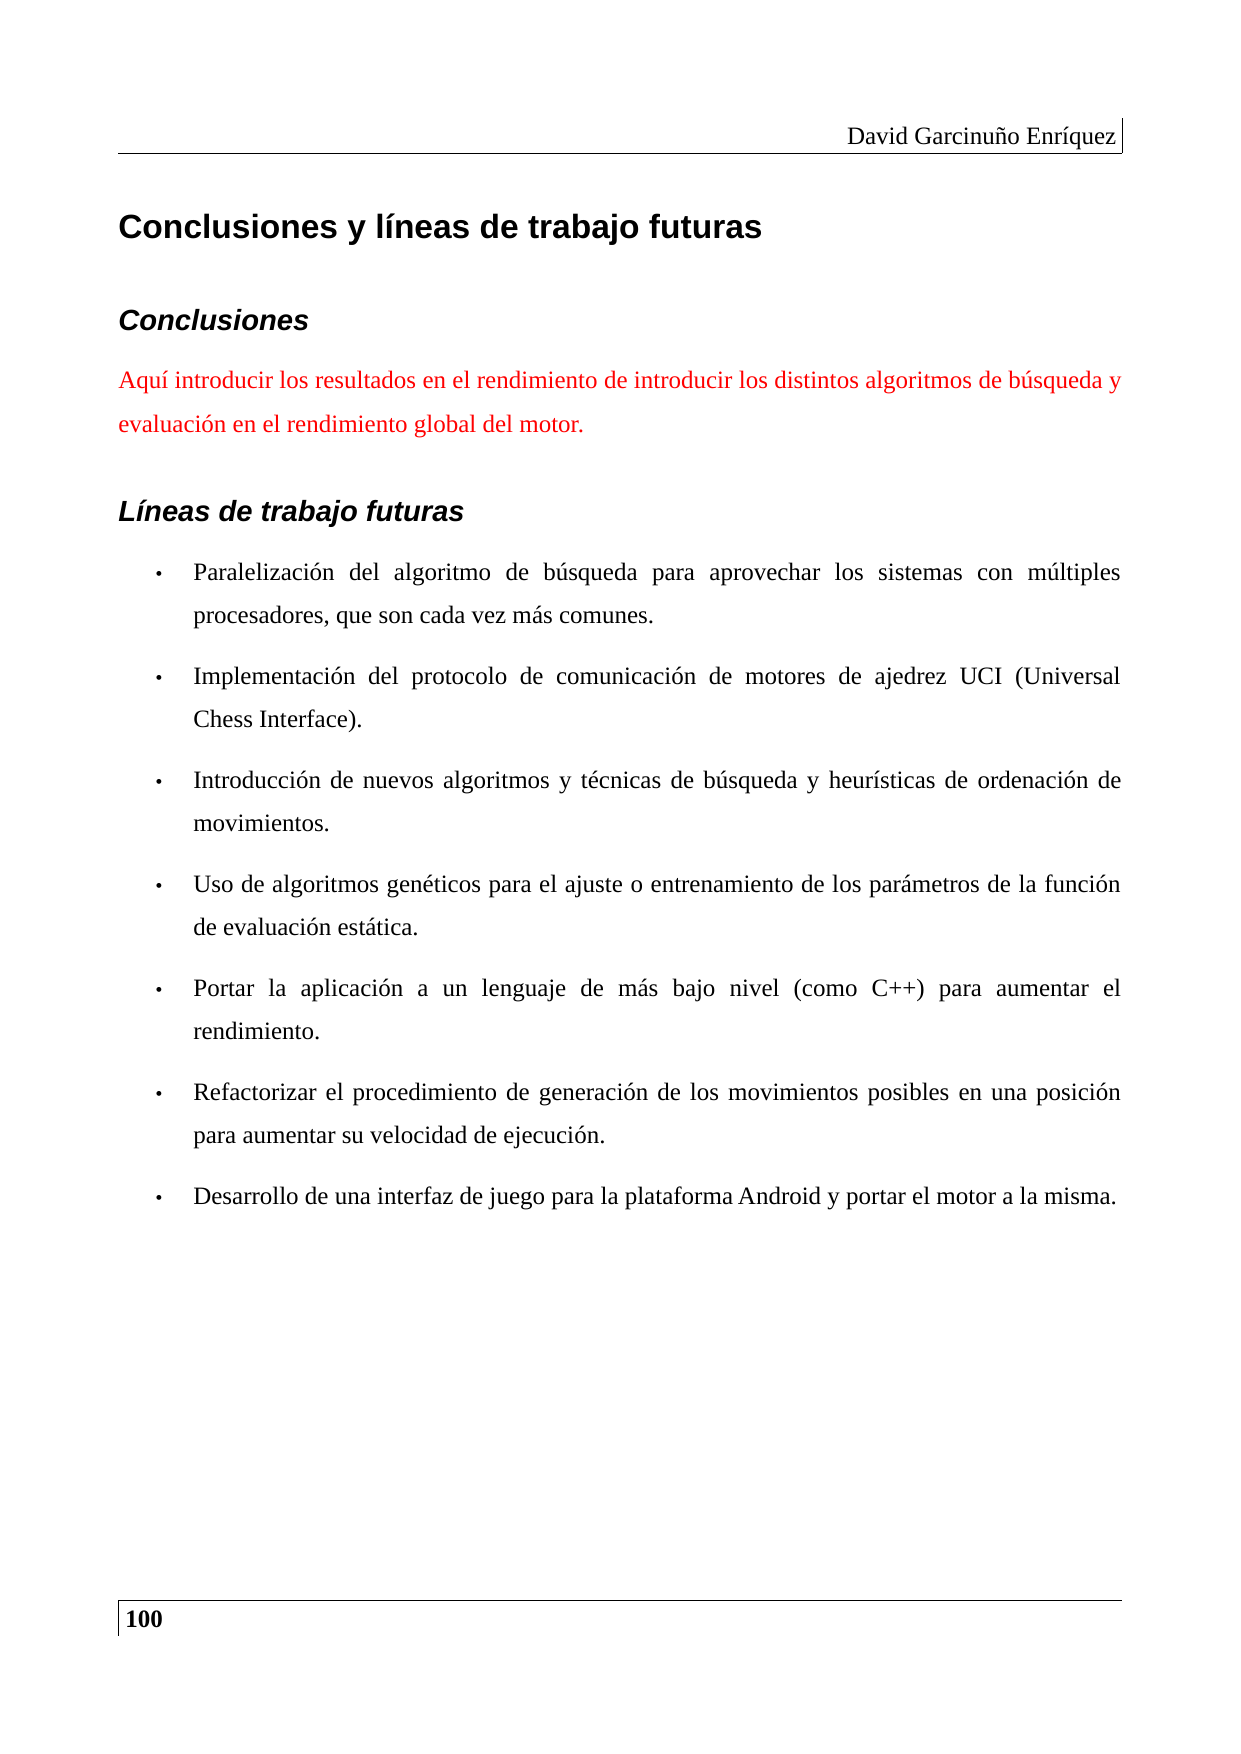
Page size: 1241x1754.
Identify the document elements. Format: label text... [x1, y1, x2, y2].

subtitle Líneas de trabajo futuras [118, 494, 1122, 528]
text Aquí introducir los resultados en el rendimiento de introducir los distintos algoritmos de búsqueda y evaluación en el rendimiento global del motor. [118, 366, 1122, 437]
list Implementación del protocolo de comunicación de motores de ajedrez UCI (Universal Chess Interface). [156, 661, 1122, 733]
list Introducción de nuevos algoritmos y técnicas de búsqueda y heurísticas de ordenación de movimientos. [156, 765, 1122, 837]
subtitle Conclusiones y líneas de trabajo futuras [118, 207, 1122, 246]
list Portar la aplicación a un lenguaje de más bajo nivel (como C++) para aumentar el rendimiento. [156, 973, 1122, 1045]
subtitle Conclusiones [118, 303, 1122, 336]
list Paralelización del algoritmo de búsqueda para aprovechar los sistemas con múltiples procesadores, que son cada vez más comunes. [156, 557, 1122, 629]
list Uso de algoritmos genéticos para el ajuste o entrenamiento de los parámetros de la función de evaluación estática. [156, 869, 1122, 941]
list Desarrollo de una interfaz de juego para la plataforma Android y portar el motor a la misma. [156, 1181, 1122, 1210]
list Refactorizar el procedimiento de generación de los movimientos posibles en una posición para aumentar su velocidad de ejecución. [156, 1077, 1122, 1149]
